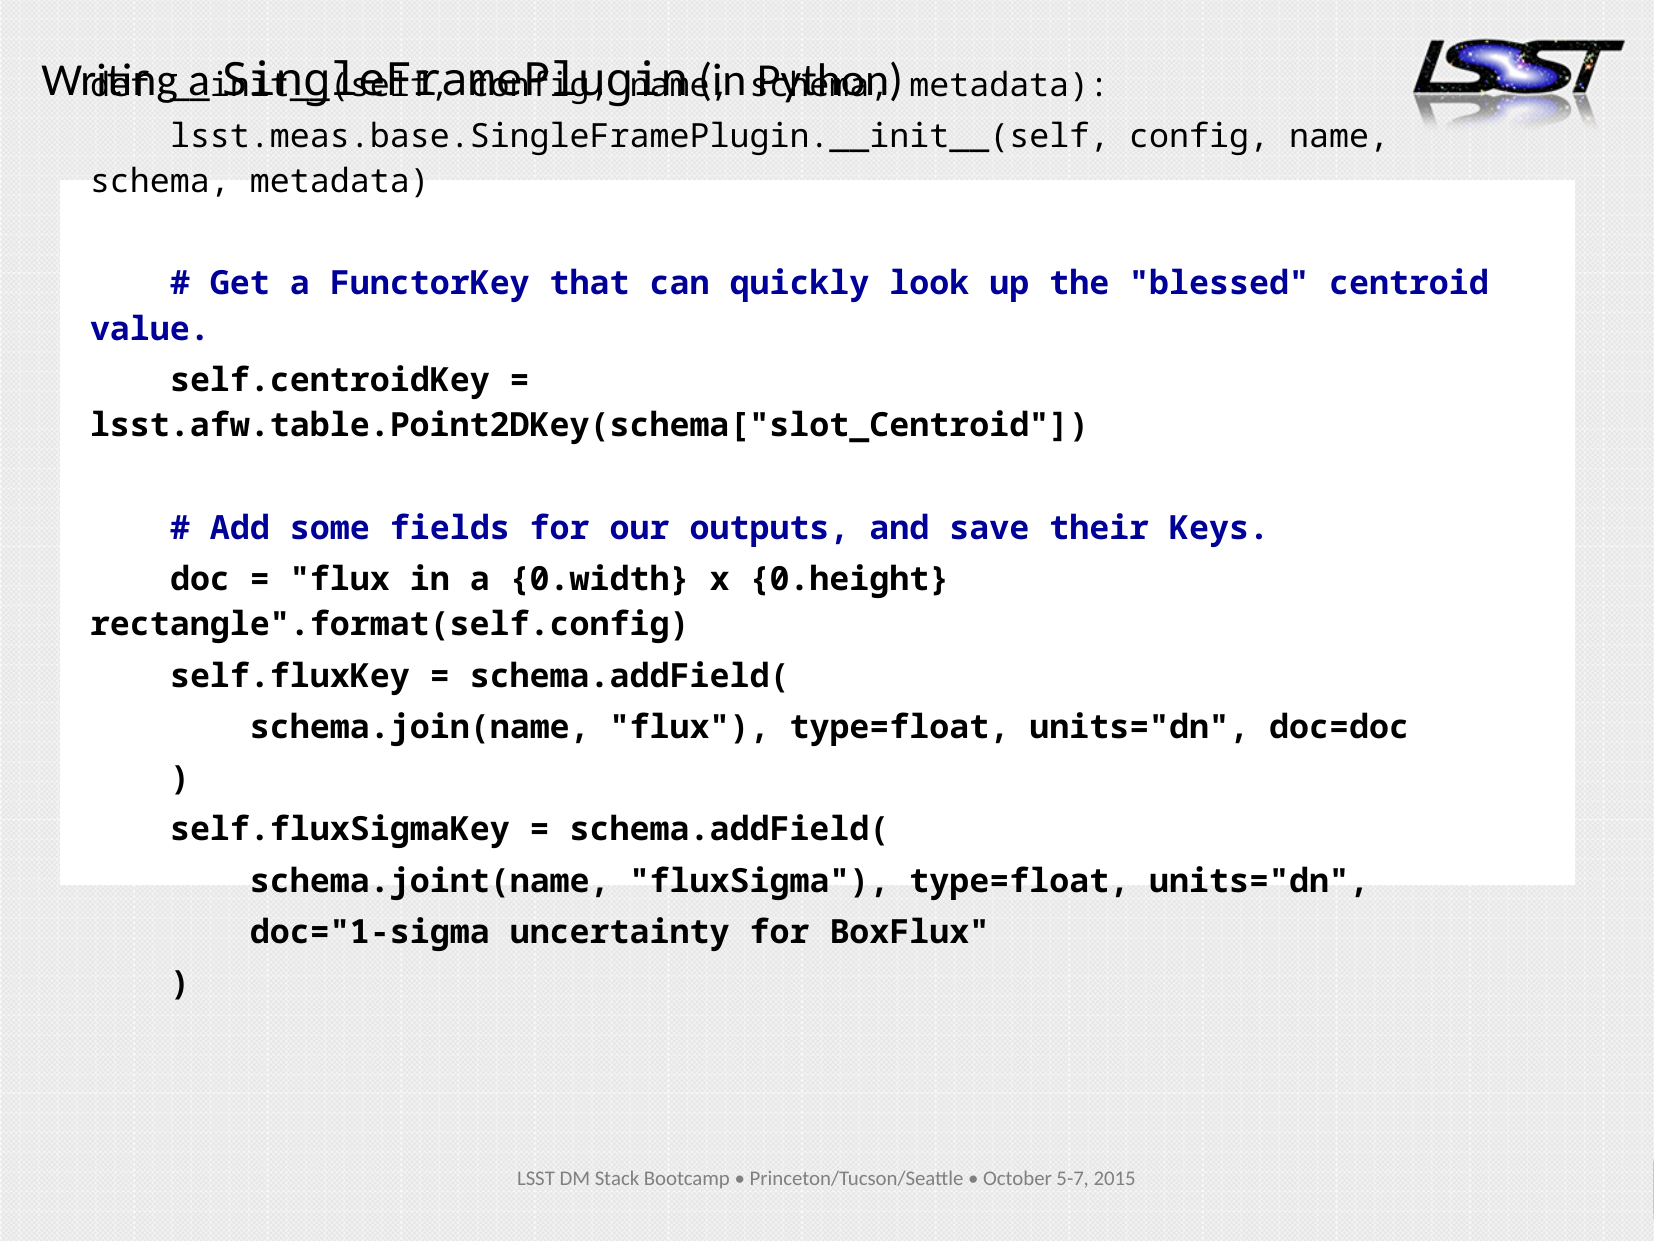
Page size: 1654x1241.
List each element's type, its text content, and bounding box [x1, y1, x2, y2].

picture [0, 0, 1654, 1241]
title Writing a SingleFramePlugin (in Python) [41, 27, 1161, 129]
list def __init__(self, config, name, schema, metadata): lsst.meas.base.SingleFramePlugin.__init__(self, config, name, schema, metadata) # Get a FunctorKey that can quickly look up the "blessed" centroid value. self.centroidKey = lsst.afw.table.Point2DKey(schema["slot_Centroid"]) # Add some fields for our outputs, and save their Keys. doc = "flux in a {0.width} x {0.height} rectangle".format(self.config) self.fluxKey = schema.addField( schema.join(name, "flux"), type=float, units="dn", doc=doc ) self.fluxSigmaKey = schema.addField( schema.joint(name, "fluxSigma"), type=float, units="dn", doc="1-sigma uncertainty for BoxFlux" ) [60, 180, 1576, 886]
